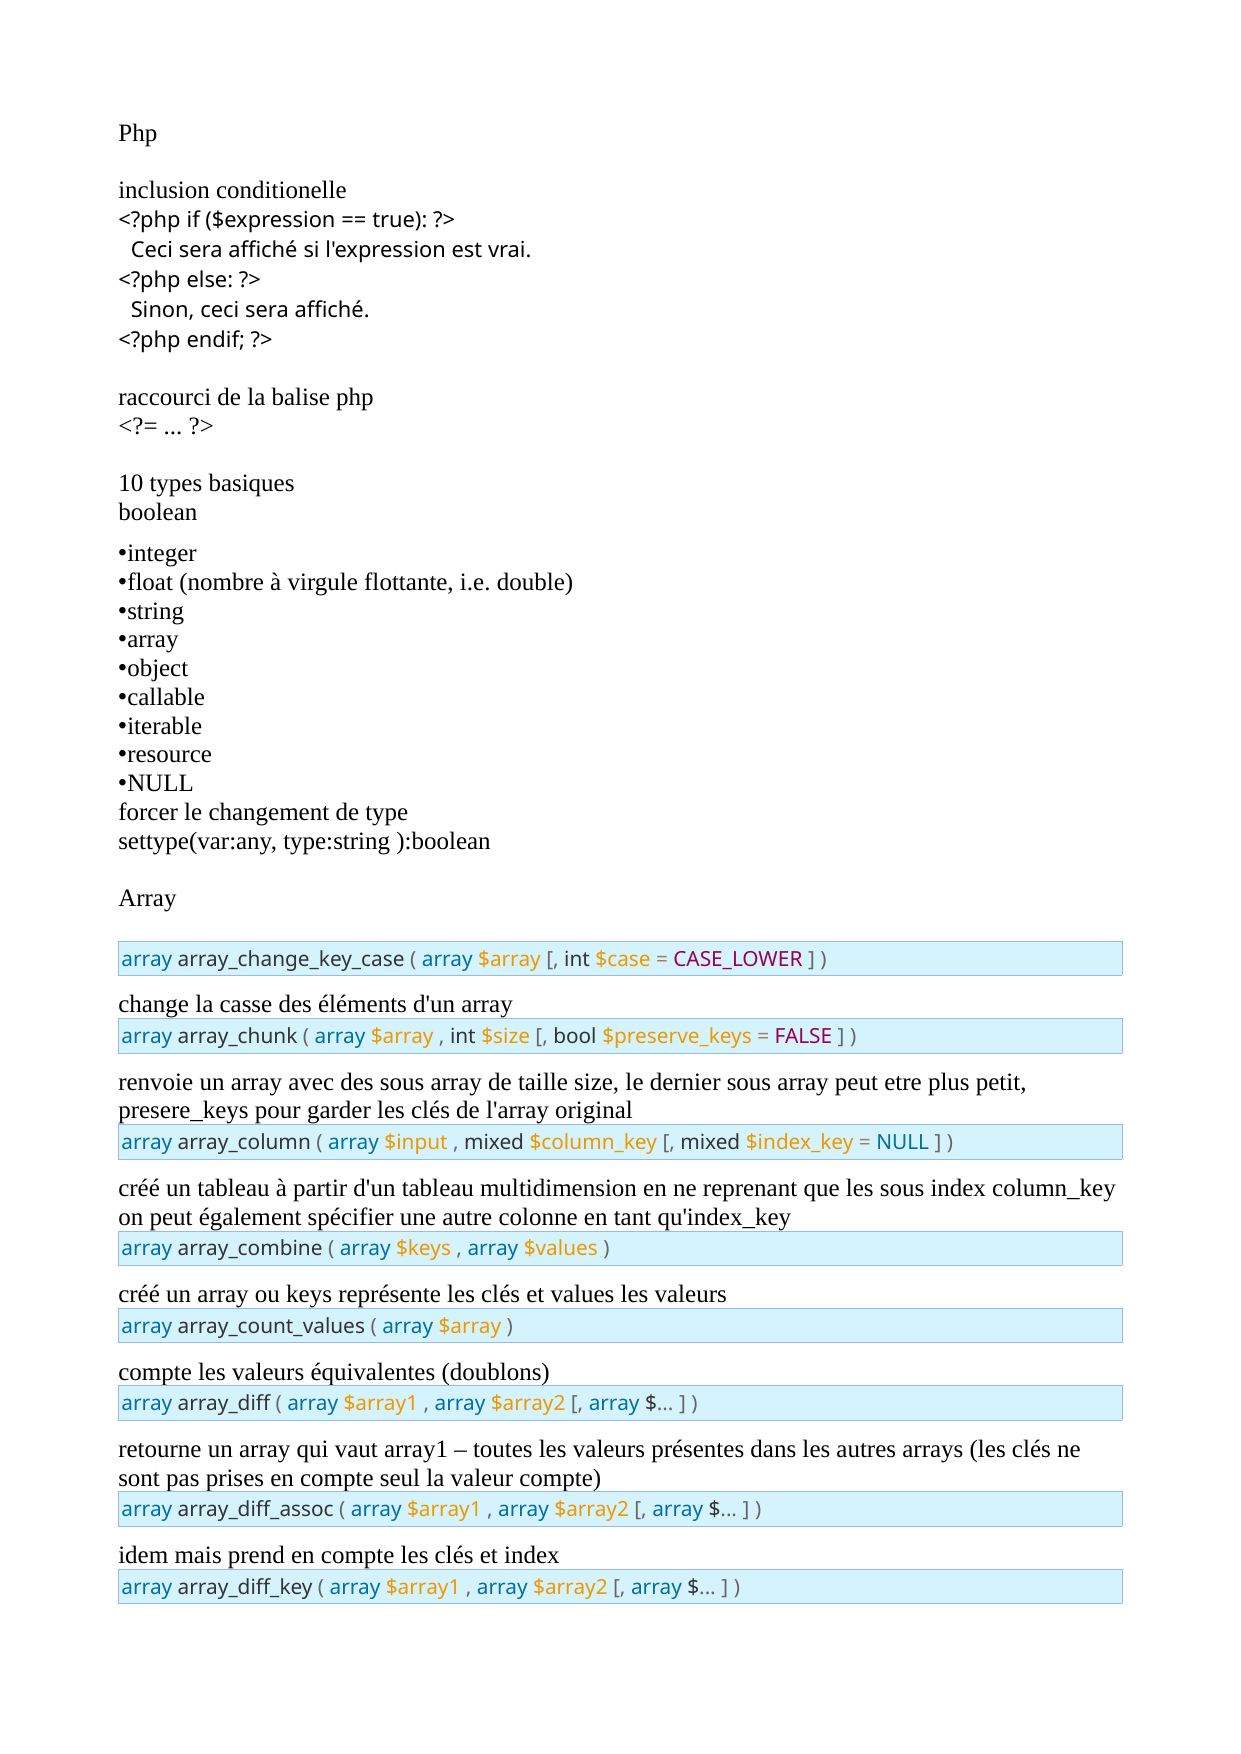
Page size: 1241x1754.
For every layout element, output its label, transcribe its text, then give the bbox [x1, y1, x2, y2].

text array array_diff_assoc ( array $array1 , array $array2 [, array $... ] ) [119, 1492, 1122, 1526]
text array array_count_values ( array $array ) [119, 1309, 1122, 1342]
text retourne un array qui vaut array1 – toutes les valeurs présentes dans les autres arrays (les clés ne sont pas prises en compte seul la valeur compte) [118, 1434, 1122, 1491]
text <?php if ($expression == true): ?> Ceci sera affiché si l'expression est vrai. <?php else: ?> Sinon, ceci sera affiché. <?php endif; ?> [118, 204, 1122, 353]
text array array_column ( array $input , mixed $column_key [, mixed $index_key = NULL ] ) [119, 1125, 1122, 1159]
text forcer le changement de type [118, 797, 1122, 826]
text <?= ... ?> [118, 411, 1122, 439]
text array array_combine ( array $keys , array $values ) [119, 1232, 1122, 1265]
list float (nombre à virgule flottante, i.e. double) [118, 567, 1122, 596]
text array array_change_key_case ( array $array [, int $case = CASE_LOWER ] ) [119, 942, 1122, 975]
text array array_diff ( array $array1 , array $array2 [, array $... ] ) [119, 1386, 1122, 1420]
text renvoie un array avec des sous array de taille size, le dernier sous array peut etre plus petit, presere_keys pour garder les clés de l'array original [118, 1067, 1122, 1124]
list NULL [118, 768, 1122, 797]
text raccourci de la balise php [118, 382, 1122, 411]
list callable [118, 682, 1122, 711]
text créé un array ou keys représente les clés et values les valeurs [118, 1279, 1122, 1308]
list string [118, 596, 1122, 624]
text boolean [118, 497, 1122, 526]
list object [118, 653, 1122, 682]
list resource [118, 739, 1122, 768]
text compte les valeurs équivalentes (doublons) [118, 1357, 1122, 1385]
list iterable [118, 711, 1122, 739]
text change la casse des éléments d'un array [118, 989, 1122, 1018]
text Php [118, 118, 1122, 147]
text créé un tableau à partir d'un tableau multidimension en ne reprenant que les sous index column_key on peut également spécifier une autre colonne en tant qu'index_key [118, 1173, 1122, 1231]
text settype(var:any, type:string ):boolean [118, 826, 1122, 854]
text array array_chunk ( array $array , int $size [, bool $preserve_keys = FALSE ] ) [119, 1019, 1122, 1053]
text inclusion conditionelle [118, 176, 1122, 204]
text idem mais prend en compte les clés et index [118, 1540, 1122, 1569]
text 10 types basiques [118, 468, 1122, 497]
text array array_diff_key ( array $array1 , array $array2 [, array $... ] ) [119, 1570, 1122, 1603]
list integer [118, 538, 1122, 567]
list array [118, 624, 1122, 653]
text Array [118, 883, 1122, 912]
